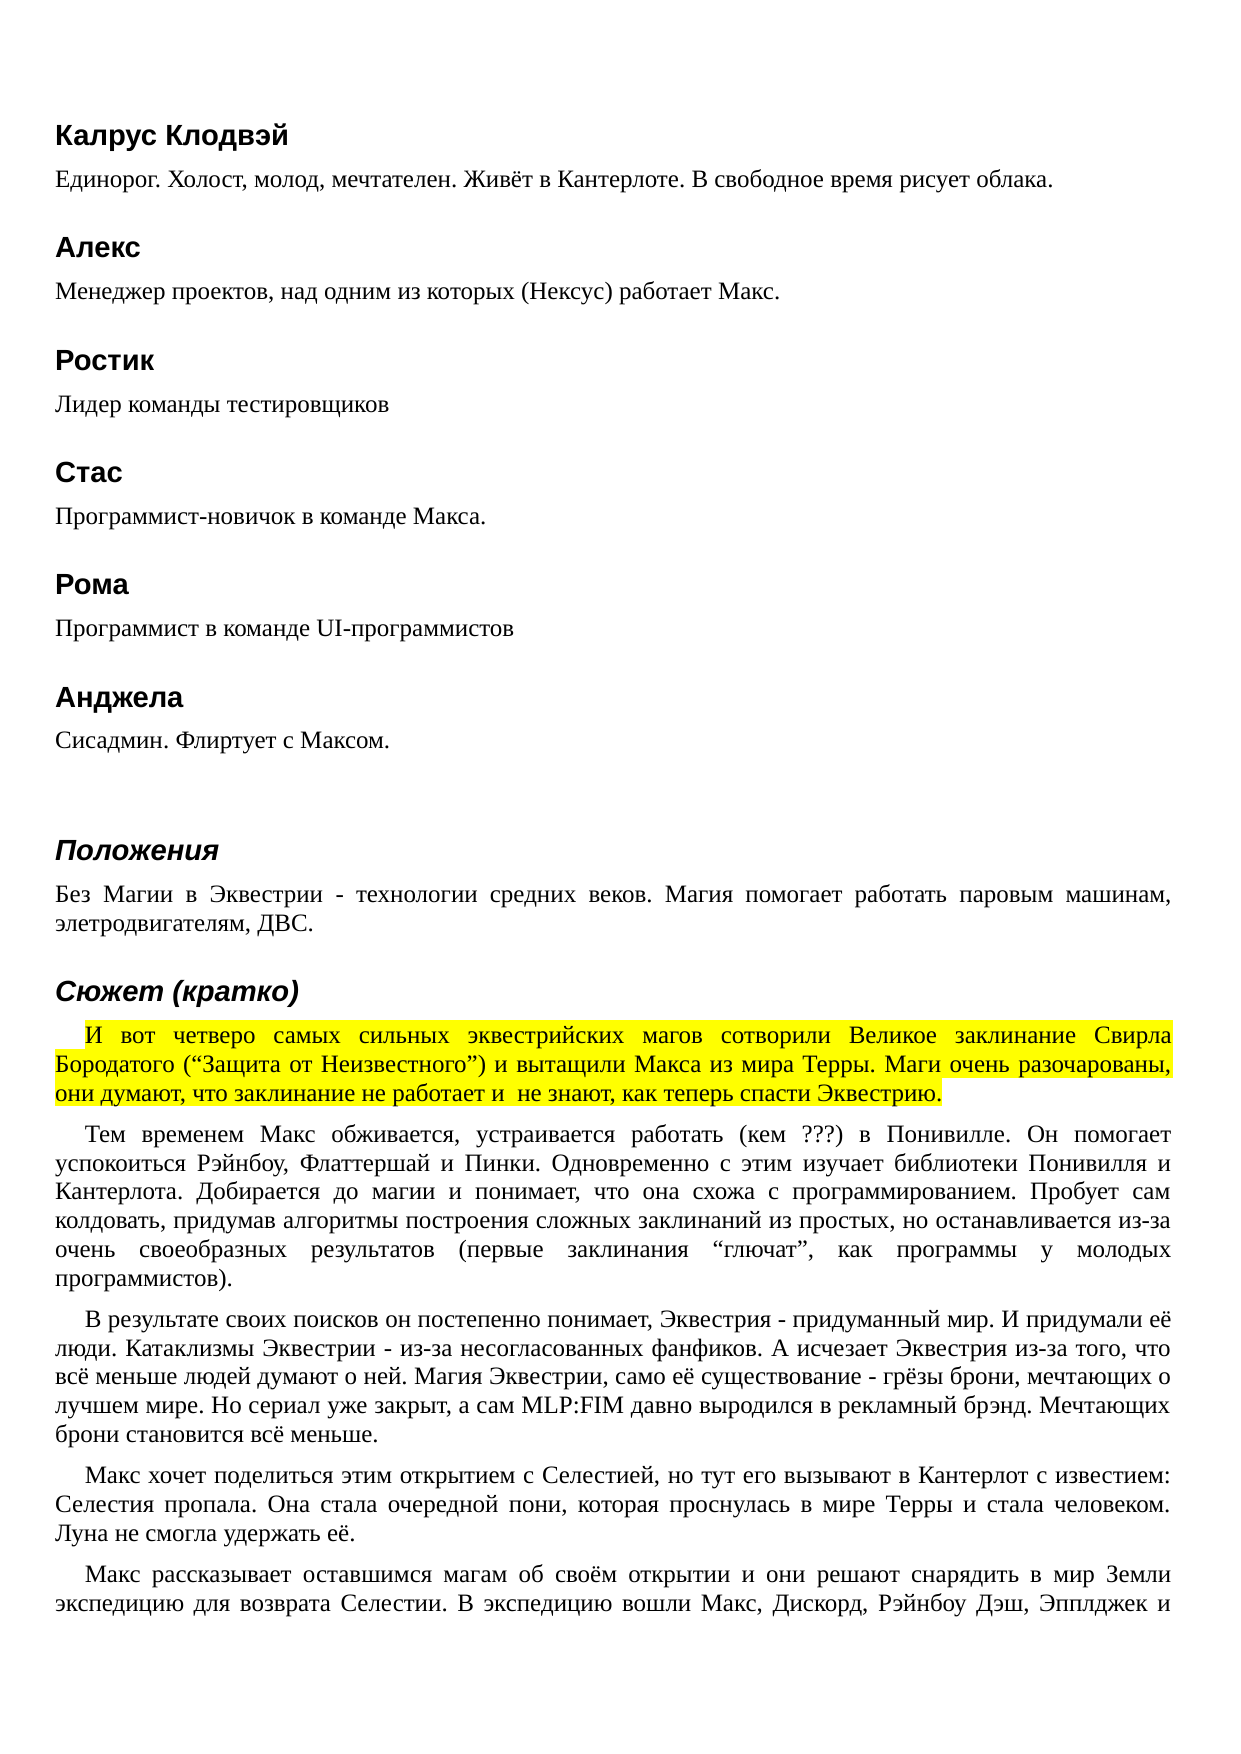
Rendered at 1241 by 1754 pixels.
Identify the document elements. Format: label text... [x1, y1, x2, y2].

subtitle Рома [55, 567, 1172, 601]
text Лидер команды тестировщиков [55, 389, 1172, 417]
subtitle Положения [55, 833, 1172, 867]
subtitle Ростик [55, 343, 1172, 376]
text Менеджер проектов, над одним из которых (Нексус) работает Макс. [55, 276, 1172, 305]
subtitle Алекс [55, 230, 1172, 264]
text И вот четверо самых сильных эквестрийских магов сотворили Великое заклинание Свирла Бородатого (“Защита от Неизвестного”) и вытащили Макса из мира Терры. Маги очень разочарованы, они думают, что заклинание не работает и не знают, как теперь спасти Эквестрию. [55, 1020, 1172, 1106]
text Тем временем Макс обживается, устраивается работать (кем ???) в Понивилле. Он помогает успокоиться Рэйнбоу, Флаттершай и Пинки. Одновременно с этим изучает библиотеки Понивилля и Кантерлота. Добирается до магии и понимает, что она схожа с программированием. Пробует сам колдовать, придумав алгоритмы построения сложных заклинаний из простых, но останавливается из-за очень своеобразных результатов (первые заклинания “глючат”, как программы у молодых программистов). [55, 1119, 1172, 1291]
text В результате своих поисков он постепенно понимает, Эквестрия - придуманный мир. И придумали её люди. Катаклизмы Эквестрии - из-за несогласованных фанфиков. А исчезает Эквестрия из-за того, что всё меньше людей думают о ней. Магия Эквестрии, само её существование - грёзы брони, мечтающих о лучшем мире. Но сериал уже закрыт, а сам MLP:FIM давно выродился в рекламный брэнд. Мечтающих брони становится всё меньше. [55, 1304, 1172, 1448]
subtitle Стас [55, 455, 1172, 488]
text Сисадмин. Флиртует с Максом. [55, 726, 1172, 754]
text Без Магии в Эквестрии - технологии средних веков. Магия помогает работать паровым машинам, элетродвигателям, ДВС. [55, 879, 1172, 937]
text Единорог. Холост, молод, мечтателен. Живёт в Кантерлоте. В свободное время рисует облака. [55, 164, 1172, 193]
text Программист-новичок в команде Макса. [55, 501, 1172, 530]
subtitle Сюжет (кратко) [55, 974, 1172, 1008]
text Макс рассказывает оставшимся магам об своём открытии и они решают снарядить в мир Земли экспедицию для возврата Селестии. В экспедицию вошли Макс, Дискорд, Рэйнбоу Дэш, Эпплджек и [55, 1559, 1172, 1616]
subtitle Калрус Клодвэй [55, 118, 1172, 152]
text Макс хочет поделиться этим открытием с Селестией, но тут его вызывают в Кантерлот с известием: Селестия пропала. Она стала очередной пони, которая проснулась в мире Терры и стала человеком. Луна не смогла удержать её. [55, 1460, 1172, 1546]
text Программист в команде UI-программистов [55, 613, 1172, 642]
subtitle Анджела [55, 679, 1172, 713]
